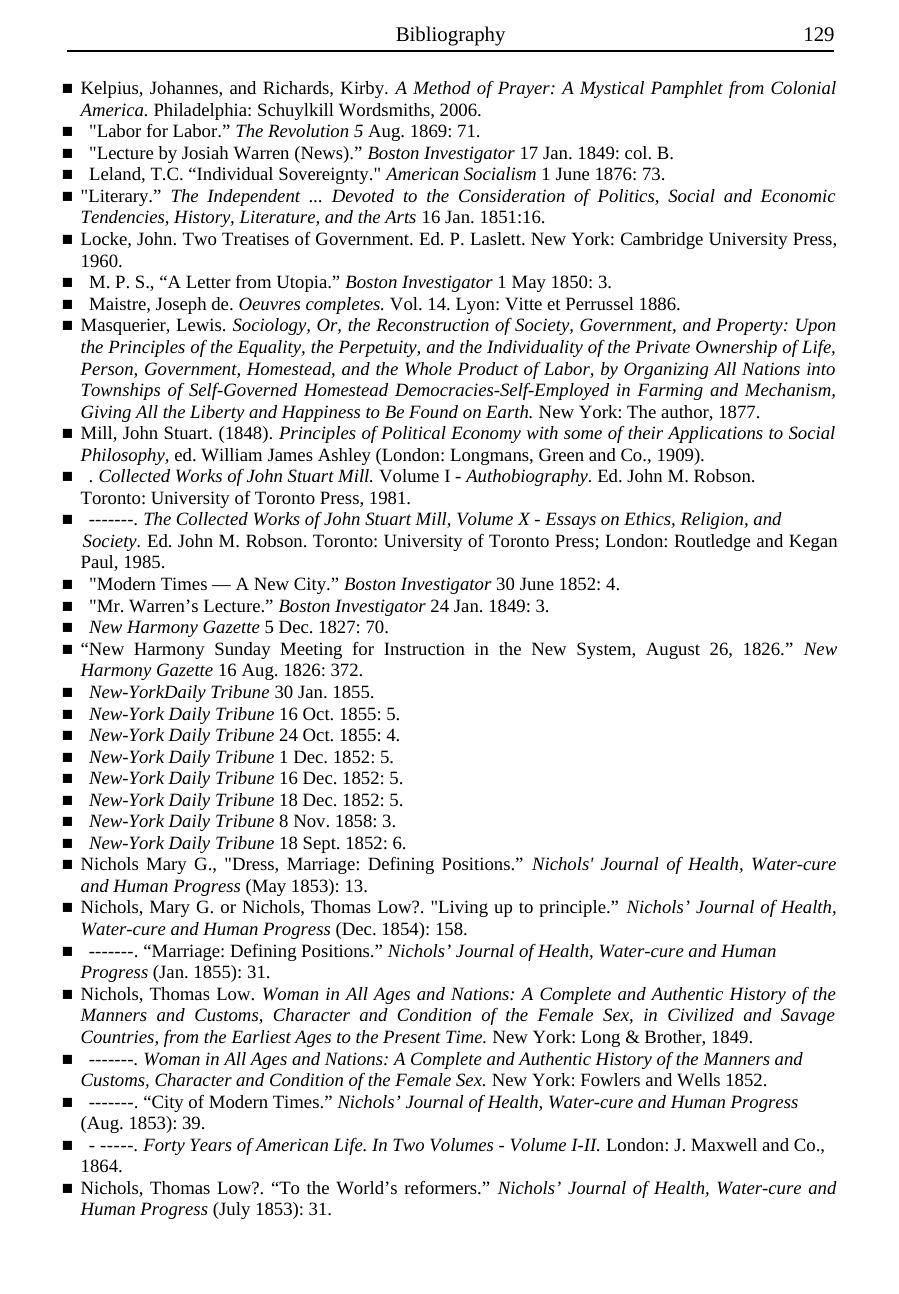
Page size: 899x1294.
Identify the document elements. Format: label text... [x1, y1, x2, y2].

list New Harmony Gazette 5 Dec. 1827: 70. [62, 616, 839, 638]
list Locke, John. Two Treatises of Government. Ed. P. Laslett. New York: Cambridge University Press, 1960. [62, 228, 839, 271]
list . Collected Works of John Stuart Mill. Volume I - Authobiography. Ed. John M. Robson. [62, 465, 839, 487]
list "Modern Times — A New City.” Boston Investigator 30 June 1852: 4. [62, 573, 839, 594]
list "Labor for Labor.” The Revolution 5 Aug. 1869: 71. [62, 120, 839, 142]
list New-York Daily Tribune 8 Nov. 1858: 3. [62, 810, 839, 832]
list . The Collected Works of John Stuart Mill, Volume X - Essays on Ethics, Religion, and [62, 508, 839, 530]
list M. P. S., “A Letter from Utopia.” Boston Investigator 1 May 1850: 3. [62, 271, 839, 293]
list Nichols, Thomas Low?. “To the World’s reformers.” Nichols’ Journal of Health, Water-cure and Human Progress (July 1853): 31. [62, 1177, 839, 1220]
text Bibliography [396, 22, 506, 46]
list Maistre, Joseph de. Oeuvres completes. Vol. 14. Lyon: Vitte et Perrussel 1886. [62, 293, 839, 314]
text (Aug. 1853): 39. [62, 1112, 839, 1134]
list New-York Daily Tribune 18 Dec. 1852: 5. [62, 789, 839, 810]
list "Literary.” The Independent ... Devoted to the Consideration of Politics, Social and Economic Tendencies, History, Literature, and the Arts 16 Jan. 1851:16. [62, 185, 839, 228]
list . Forty Years of American Life. In Two Volumes - Volume I-II. London: J. Maxwell and Co., [62, 1134, 839, 1155]
text Society. Ed. John M. Robson. Toronto: University of Toronto Press; London: Routledge and Kegan Paul, 1985. [80, 530, 839, 573]
list . “Marriage: Defining Positions.” Nichols’ Journal of Health, Water-cure and Human [62, 939, 839, 961]
text Progress (Jan. 1855): 31. [62, 961, 839, 983]
list New-York Daily Tribune 16 Oct. 1855: 5. [62, 702, 839, 724]
list Kelpius, Johannes, and Richards, Kirby. A Method of Prayer: A Mystical Pamphlet from Colonial America. Philadelphia: Schuylkill Wordsmiths, 2006. [62, 77, 839, 120]
list Nichols, Mary G. or Nichols, Thomas Low?. "Living up to principle.” Nichols’ Journal of Health, Water-cure and Human Progress (Dec. 1854): 158. [62, 896, 839, 939]
list "Mr. Warren’s Lecture.” Boston Investigator 24 Jan. 1849: 3. [62, 594, 839, 616]
list “New Harmony Sunday Meeting for Instruction in the New System, August 26, 1826.” New Harmony Gazette 16 Aug. 1826: 372. [62, 638, 839, 681]
list New-YorkDaily Tribune 30 Jan. 1855. [62, 681, 839, 702]
text Toronto: University of Toronto Press, 1981. [62, 487, 839, 508]
list Nichols Mary G., "Dress, Marriage: Defining Positions.” Nichols' Journal of Health, Water-cure and Human Progress (May 1853): 13. [62, 853, 839, 896]
list . “City of Modern Times.” Nichols’ Journal of Health, Water-cure and Human Progress [62, 1091, 839, 1112]
list Nichols, Thomas Low. Woman in All Ages and Nations: A Complete and Authentic History of the Manners and Customs, Character and Condition of the Female Sex, in Civilized and Savage Countries, from the Earliest Ages to the Present Time. New York: Long & Brother, 1849. [62, 983, 839, 1047]
list New-York Daily Tribune 18 Sept. 1852: 6. [62, 832, 839, 853]
text 129 [803, 22, 836, 46]
text 1864. [62, 1155, 839, 1177]
list Masquerier, Lewis. Sociology, Or, the Reconstruction of Society, Government, and Property: Upon the Principles of the Equality, the Perpetuity, and the Individuality of the Private Ownership of Life, Person, Government, Homestead, and the Whole Product of Labor, by Organizing All Nations into Townships of Self-Governed Homestead Democracies-Self-Employed in Farming and Mechanism, Giving All the Liberty and Happiness to Be Found on Earth. New York: The author, 1877. [62, 314, 839, 422]
list New-York Daily Tribune 16 Dec. 1852: 5. [62, 767, 839, 789]
list Leland, T.C. “Individual Sovereignty." American Socialism 1 June 1876: 73. [62, 163, 839, 185]
list "Lecture by Josiah Warren (News).” Boston Investigator 17 Jan. 1849: col. B. [62, 142, 839, 163]
list New-York Daily Tribune 1 Dec. 1852: 5. [62, 746, 839, 767]
list Mill, John Stuart. (1848). Principles of Political Economy with some of their Applications to Social Philosophy, ed. William James Ashley (London: Longmans, Green and Co., 1909). [62, 422, 839, 465]
list New-York Daily Tribune 24 Oct. 1855: 4. [62, 724, 839, 746]
list . Woman in All Ages and Nations: A Complete and Authentic History of the Manners and [62, 1047, 839, 1069]
text Customs, Character and Condition of the Female Sex. New York: Fowlers and Wells 1852. [62, 1069, 839, 1091]
